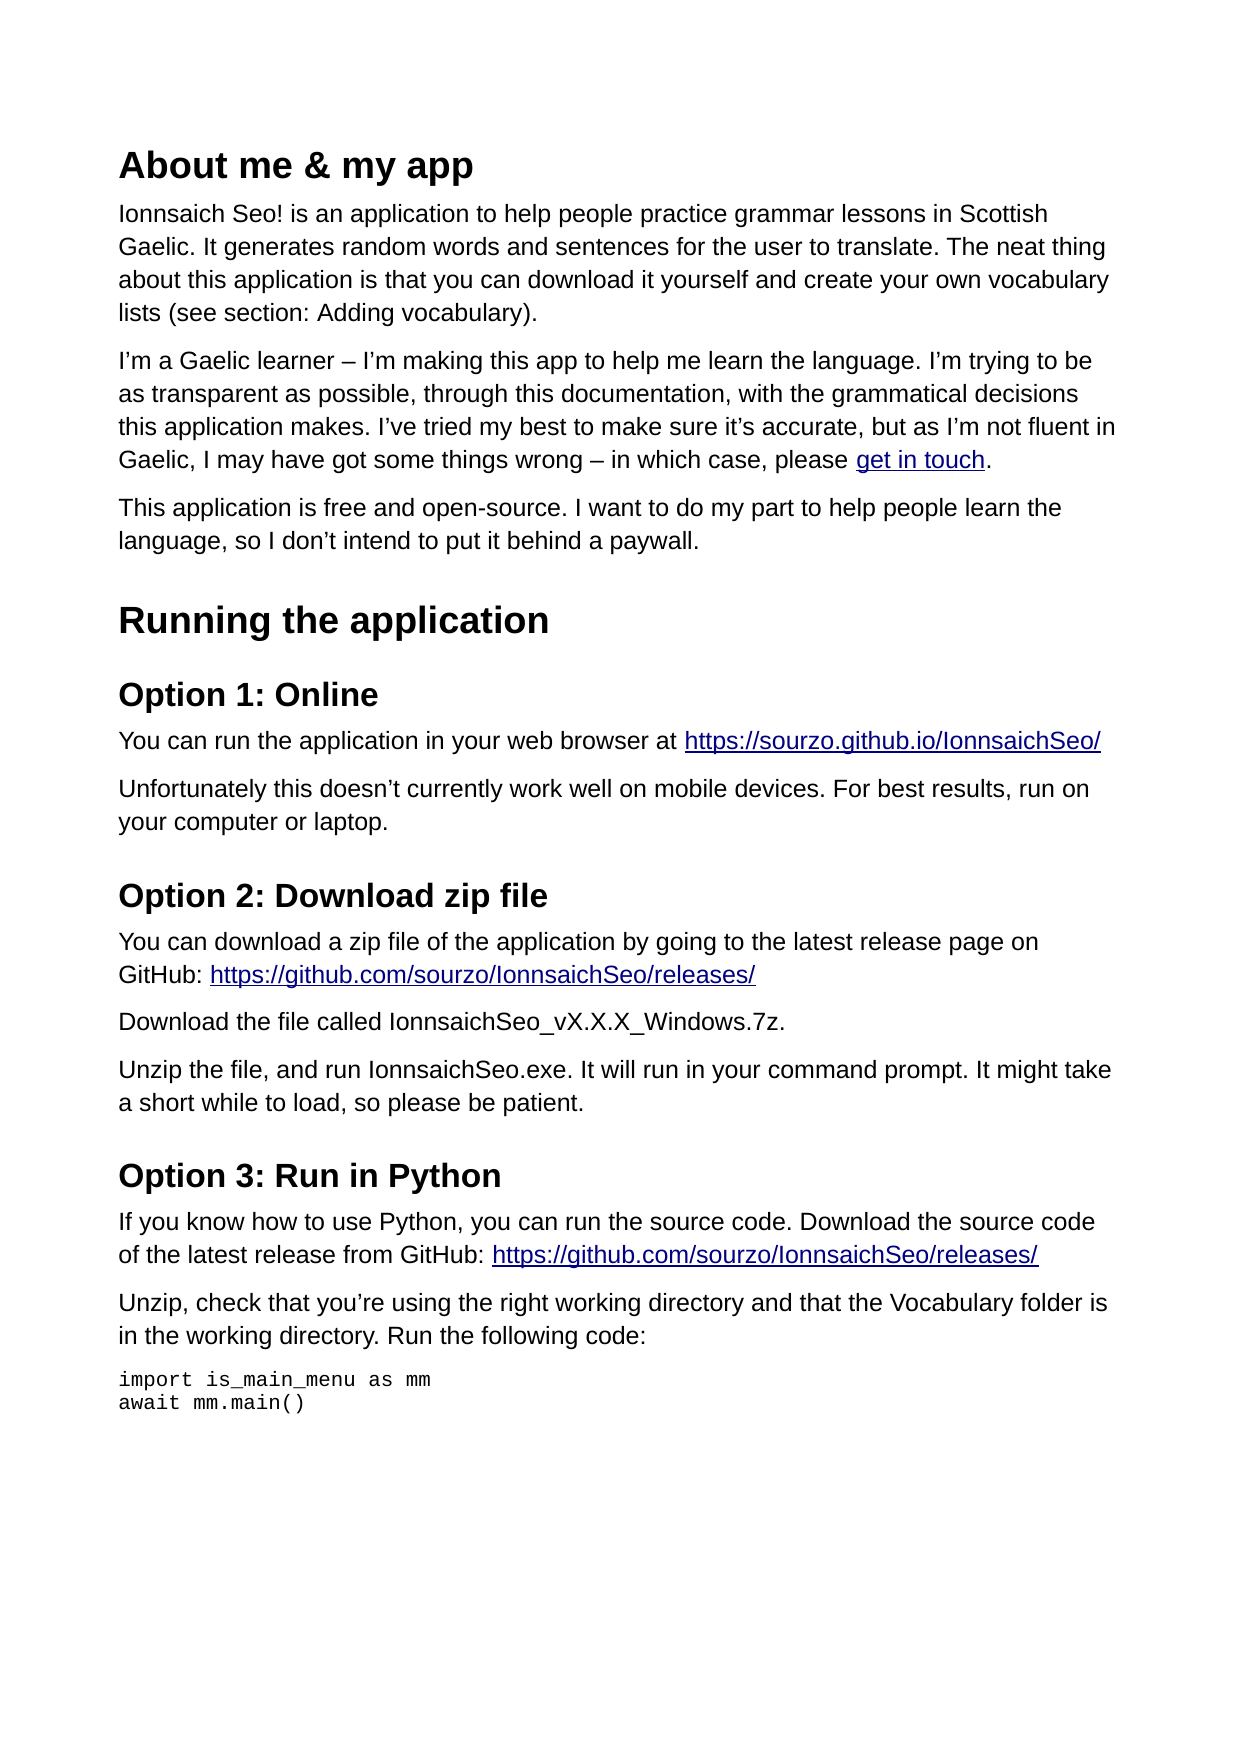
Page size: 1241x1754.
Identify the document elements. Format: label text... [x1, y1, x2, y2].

subtitle Option 3: Run in Python [118, 1156, 1122, 1195]
subtitle Running the application [118, 598, 1122, 642]
subtitle About me & my app [118, 143, 1122, 187]
text Ionnsaich Seo! is an application to help people practice grammar lessons in Scottish Gaelic. It generates random words and sentences for the user to translate. The neat thing about this application is that you can download it yourself and create your own vocabulary lists (see section: Adding vocabulary). [118, 199, 1122, 327]
text await mm.main() [118, 1392, 1122, 1416]
text Download the file called IonnsaichSeo_vX.X.X_Windows.7z. [118, 1007, 1122, 1036]
text Unfortunately this doesn’t currently work well on mobile devices. For best results, run on your computer or laptop. [118, 774, 1122, 836]
text Unzip, check that you’re using the right working directory and that the Vocabulary folder is in the working directory. Run the following code: [118, 1288, 1122, 1350]
subtitle Option 1: Online [118, 675, 1122, 714]
text Unzip the file, and run IonnsaichSeo.exe. It will run in your command prompt. It might take a short while to load, so please be patient. [118, 1055, 1122, 1117]
text I’m a Gaelic learner – I’m making this app to help me learn the language. I’m trying to be as transparent as possible, through this documentation, with the grammatical decisions this application makes. I’ve tried my best to make sure it’s accurate, but as I’m not fluent in Gaelic, I may have got some things wrong – in which case, please get in touch. [118, 346, 1122, 474]
text import is_main_menu as mm [118, 1369, 1122, 1392]
text This application is free and open-source. I want to do my part to help people learn the language, so I don’t intend to put it behind a paywall. [118, 493, 1122, 554]
text If you know how to use Python, you can run the source code. Download the source code of the latest release from GitHub: https://github.com/sourzo/IonnsaichSeo/releases/ [118, 1207, 1122, 1269]
text You can download a zip file of the application by going to the latest release page on GitHub: https://github.com/sourzo/IonnsaichSeo/releases/ [118, 927, 1122, 988]
subtitle Option 2: Download zip file [118, 875, 1122, 914]
text You can run the application in your web browser at https://sourzo.github.io/IonnsaichSeo/ [118, 726, 1122, 755]
